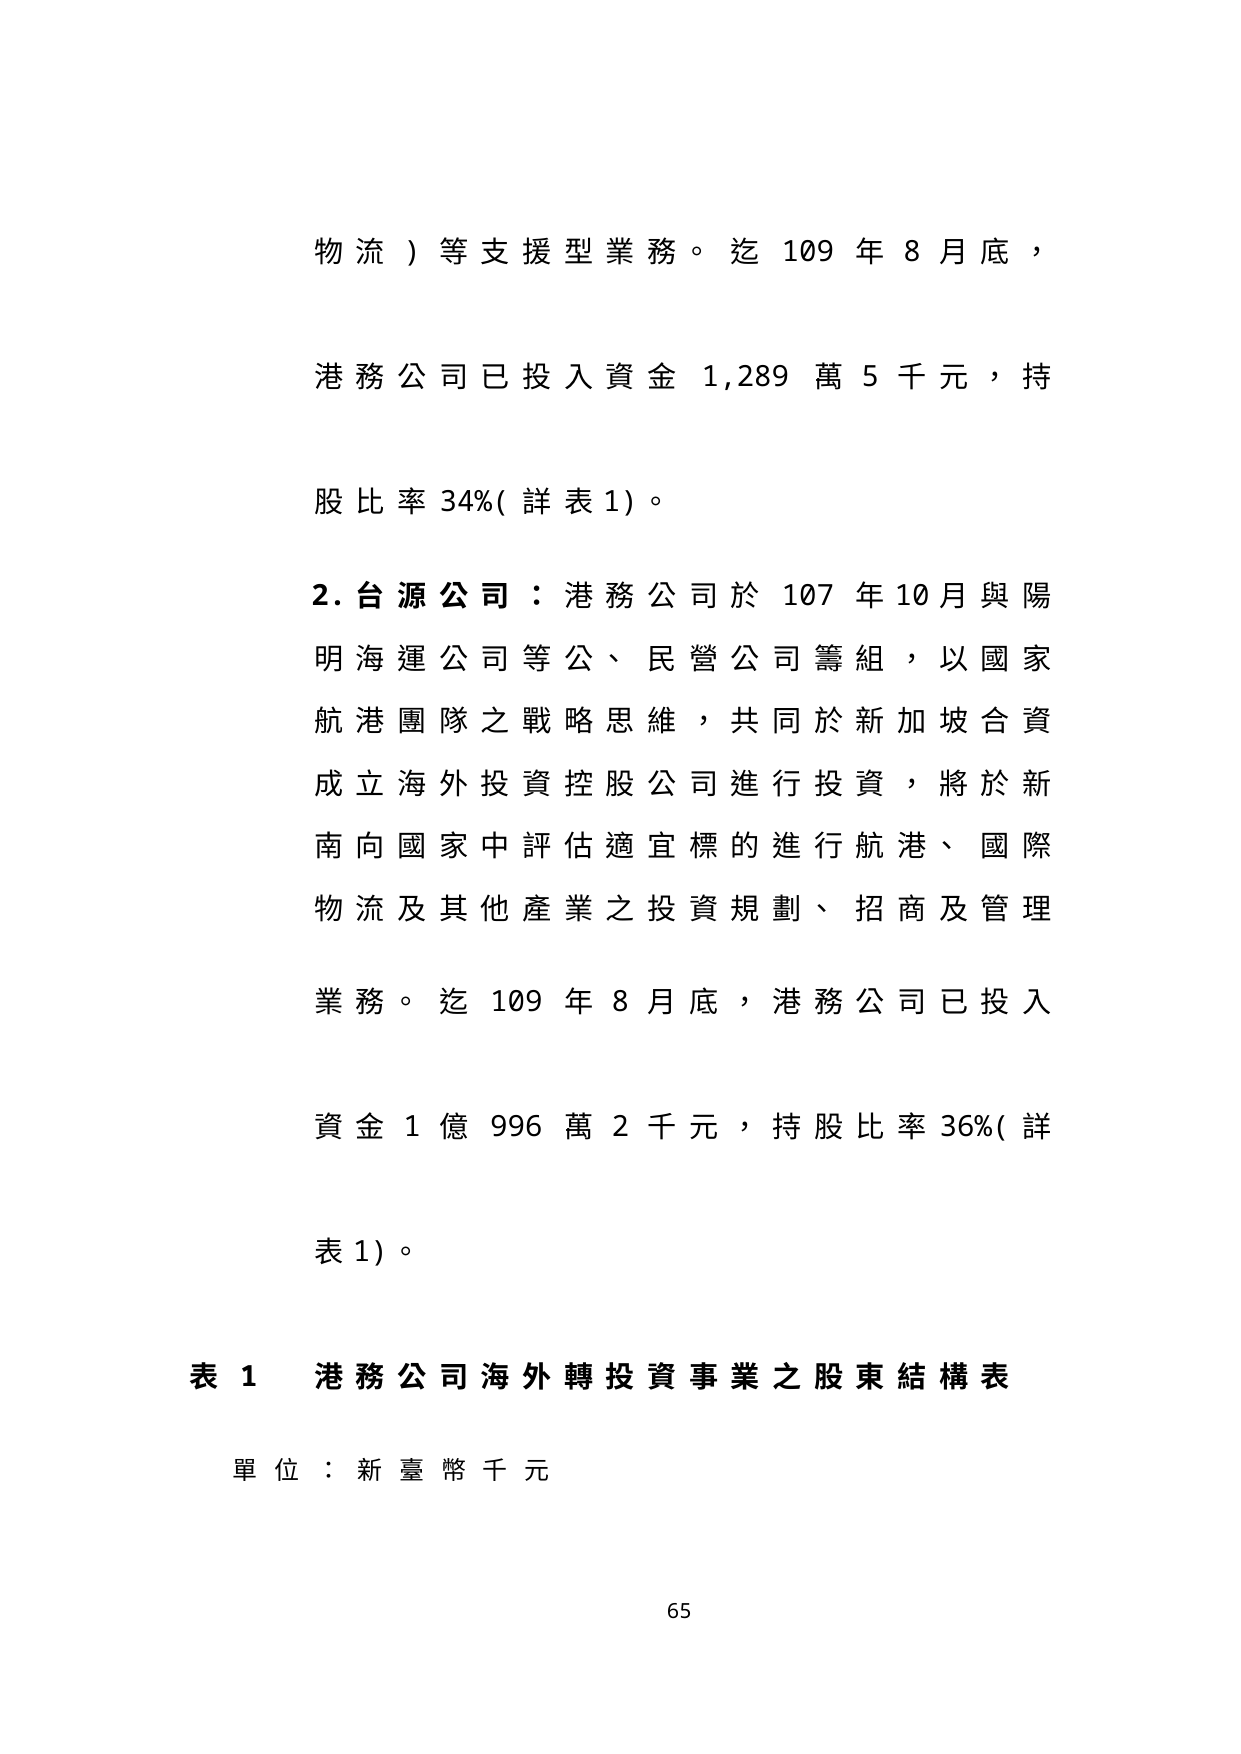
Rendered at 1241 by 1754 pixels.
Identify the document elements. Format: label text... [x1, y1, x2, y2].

text 表1 港務公司海外轉投資事業之股東結構表 單位：新臺幣千元 [183, 1302, 1058, 1490]
text 2.台源公司：港務公司於107年10月與陽明海運公司等公、民營公司籌組，以國家航港團隊之戰略思維，共同於新加坡合資成立海外投資控股公司進行投資，將於新南向國家中評估適宜標的進行航港、國際物流及其他產業之投資規劃、招商及管理業務。迄109年8月底，港務公司已投入資金1億996萬2千元，持股比率36%(詳表1)。 [271, 552, 1058, 1302]
text 物流)等支援型業務。迄109年8月底，港務公司已投入資金1,289萬5千元，持股比率34%(詳表1)。 [271, 177, 1058, 552]
